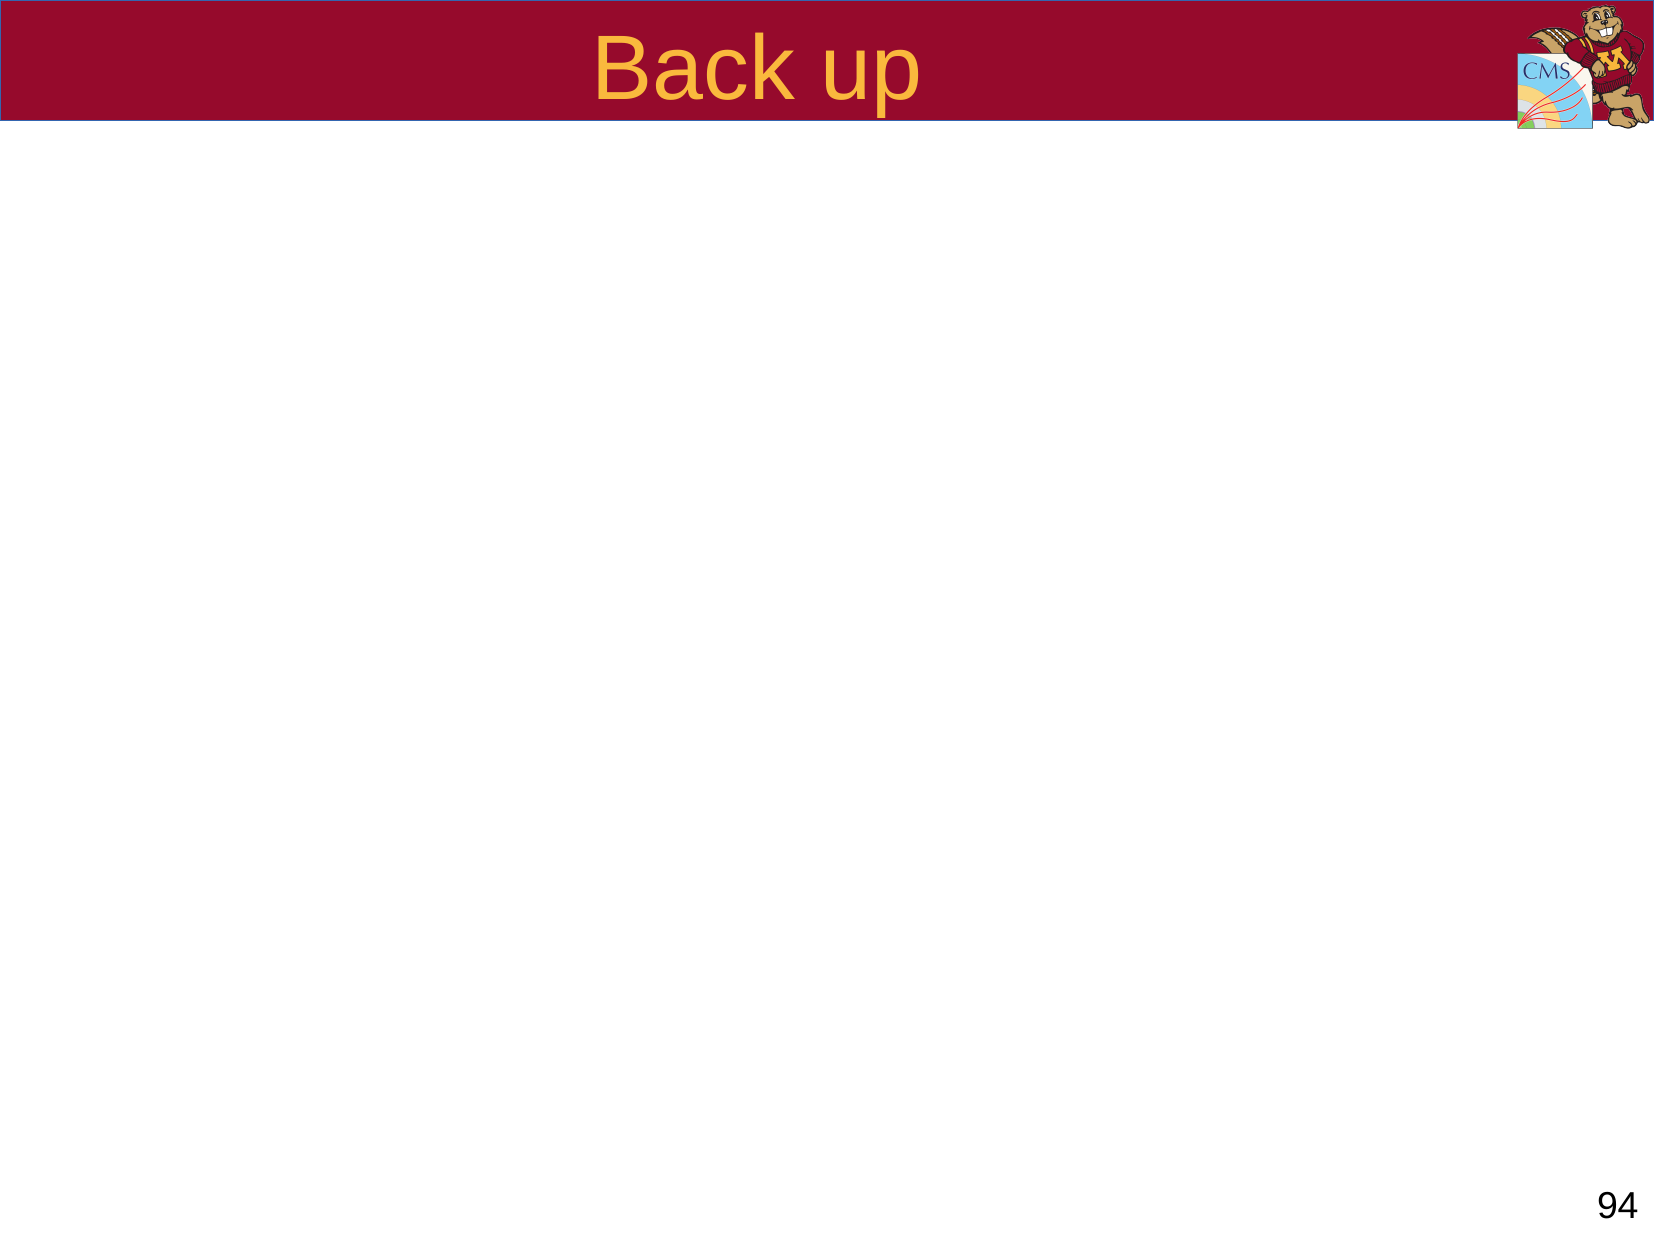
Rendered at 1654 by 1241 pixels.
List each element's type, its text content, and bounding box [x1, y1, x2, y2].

picture [1515, 0, 1652, 135]
title Back up [0, 15, 1516, 121]
